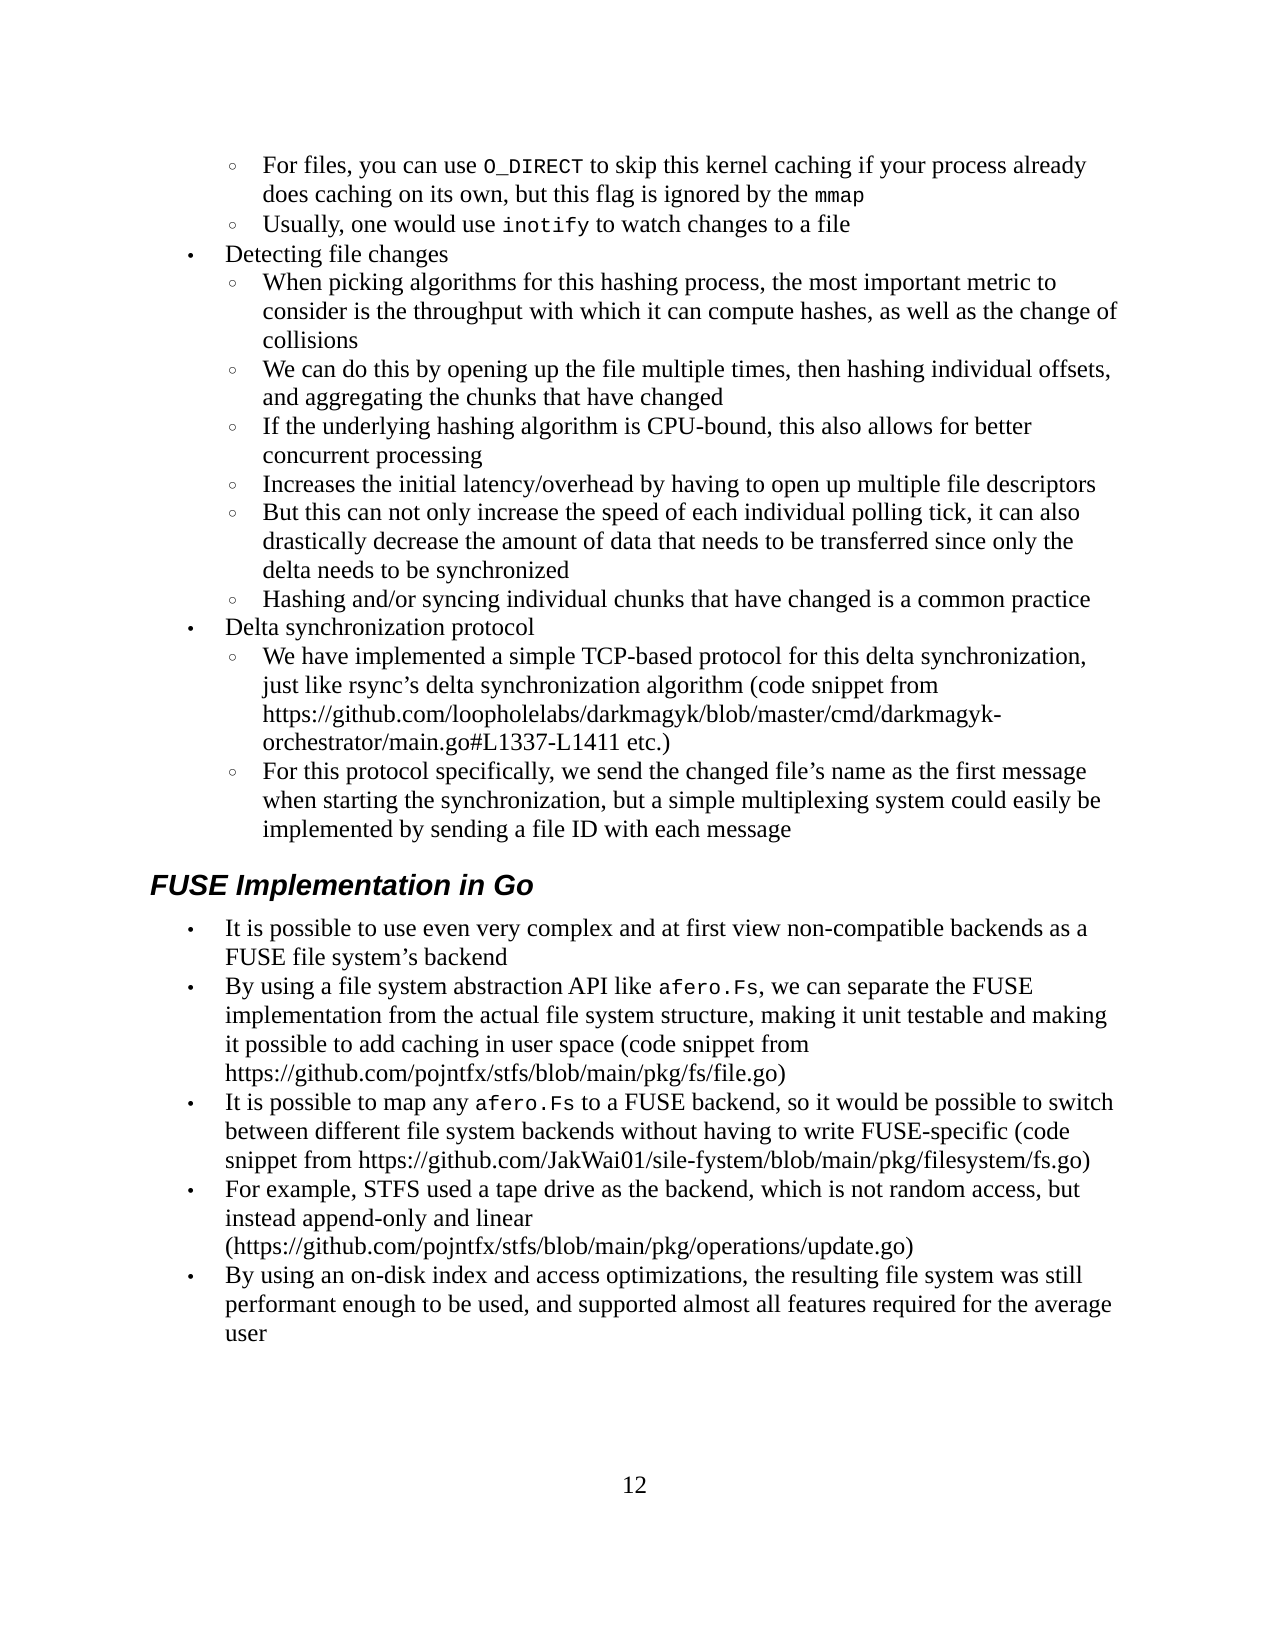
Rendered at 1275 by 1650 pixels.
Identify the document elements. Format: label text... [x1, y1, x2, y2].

list We have implemented a simple TCP-based protocol for this delta synchronization, just like rsync’s delta synchronization algorithm (code snippet from https://github.com/loopholelabs/darkmagyk/blob/master/cmd/darkmagyk-orchestrator/main.go#L1337-L1411 etc.) [225, 641, 1125, 756]
list We can do this by opening up the file multiple times, then hashing individual offsets, and aggregating the chunks that have changed [225, 354, 1125, 411]
list By using a file system abstraction API like afero.Fs, we can separate the FUSE implementation from the actual file system structure, making it unit testable and making it possible to add caching in user space (code snippet from https://github.com/pojntfx/stfs/blob/main/pkg/fs/file.go) [187, 971, 1125, 1087]
list Usually, one would use inotify to watch changes to a file [225, 209, 1125, 239]
list For files, you can use O_DIRECT to skip this kernel caching if your process already does caching on its own, but this flag is ignored by the mmap [225, 150, 1125, 209]
list Hashing and/or syncing individual chunks that have changed is a common practice [225, 584, 1125, 612]
list For this protocol specifically, we send the changed file’s name as the first message when starting the synchronization, but a simple multiplexing system could easily be implemented by sending a file ID with each message [225, 756, 1125, 842]
list When picking algorithms for this hashing process, the most important metric to consider is the throughput with which it can compute hashes, as well as the change of collisions [225, 267, 1125, 354]
list If the underlying hashing algorithm is CPU-bound, this also allows for better concurrent processing [225, 411, 1125, 469]
list For example, STFS used a tape drive as the backend, which is not random access, but instead append-only and linear (https://github.com/pojntfx/stfs/blob/main/pkg/operations/update.go) [187, 1174, 1125, 1260]
list By using an on-disk index and access optimizations, the resulting file system was still performant enough to be used, and supported almost all features required for the average user [187, 1260, 1125, 1346]
list Delta synchronization protocol [187, 612, 1125, 641]
subtitle FUSE Implementation in Go [150, 867, 1125, 901]
list But this can not only increase the speed of each individual polling tick, it can also drastically decrease the amount of data that needs to be transferred since only the delta needs to be synchronized [225, 497, 1125, 584]
list It is possible to map any afero.Fs to a FUSE backend, so it would be possible to switch between different file system backends without having to write FUSE-specific (code snippet from https://github.com/JakWai01/sile-fystem/blob/main/pkg/filesystem/fs.go) [187, 1087, 1125, 1174]
list Detecting file changes [187, 239, 1125, 267]
list Increases the initial latency/overhead by having to open up multiple file descriptors [225, 469, 1125, 497]
list It is possible to use even very complex and at first view non-compatible backends as a FUSE file system’s backend [187, 913, 1125, 971]
